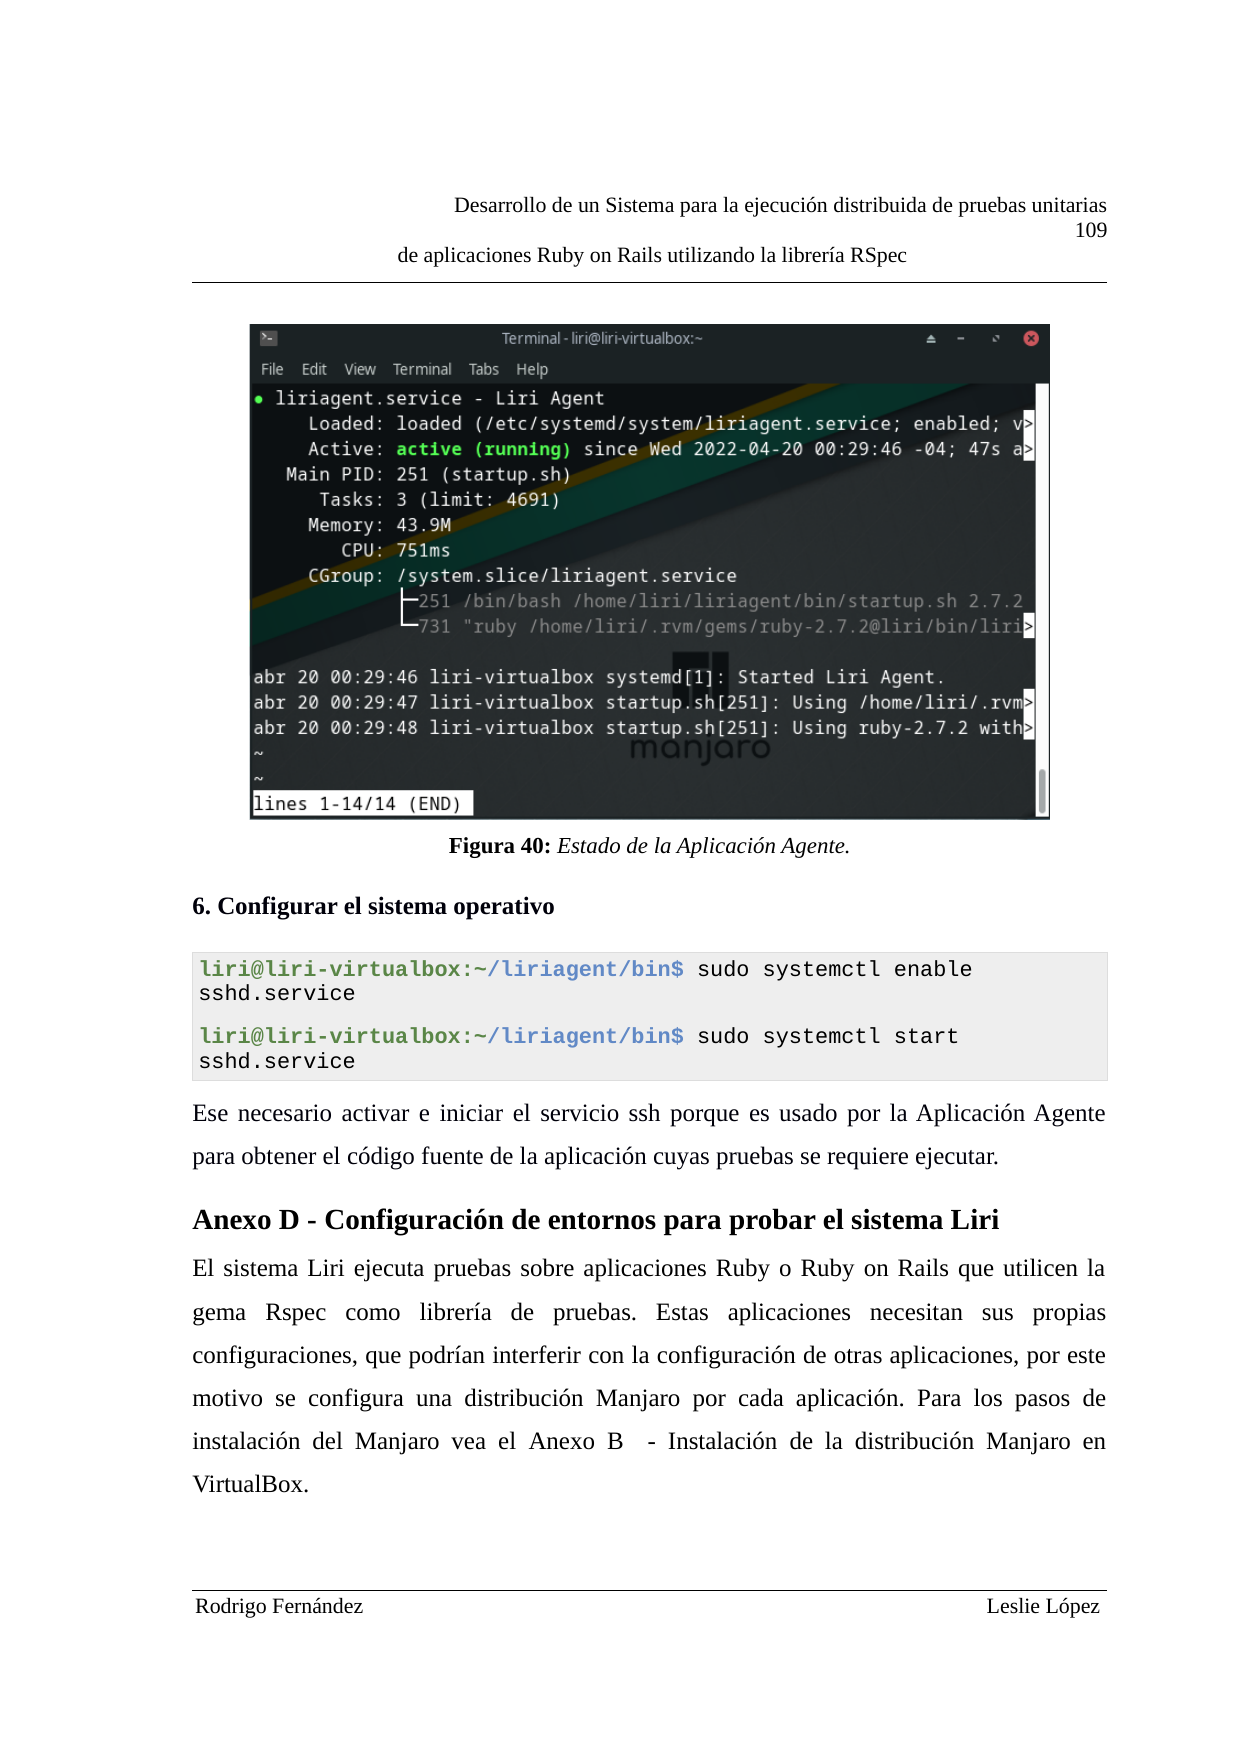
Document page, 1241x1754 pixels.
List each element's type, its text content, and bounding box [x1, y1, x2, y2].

text liri@liri-virtualbox:~/liriagent/bin$ sudo systemctl start sshd.service [193, 1019, 1107, 1080]
list Anexo D - Configuración de entornos para probar el sistema Liri [192, 1202, 1107, 1236]
text El sistema Liri ejecuta pruebas sobre aplicaciones Ruby o Ruby on Rails que utilicen la gema Rspec como librería de pruebas. Estas aplicaciones necesitan sus propias configuraciones, que podrían interferir con la configuración de otras aplicaciones, por este motivo se configura una distribución Manjaro por cada aplicación. Para los pasos de instalación del Manjaro vea el Anexo B - Instalación de la distribución Manjaro en VirtualBox. [192, 1253, 1107, 1498]
picture [249, 324, 1050, 820]
text liri@liri-virtualbox:~/liriagent/bin$ sudo systemctl enable sshd.service [193, 953, 1107, 1007]
text Figura 40: Estado de la Aplicación Agente. [249, 832, 1050, 859]
text 6. Configurar el sistema operativo [192, 891, 1107, 919]
text Ese necesario activar e iniciar el servicio ssh porque es usado por la Aplicación Agente para obtener el código fuente de la aplicación cuyas pruebas se requiere ejecutar. [192, 1098, 1107, 1170]
